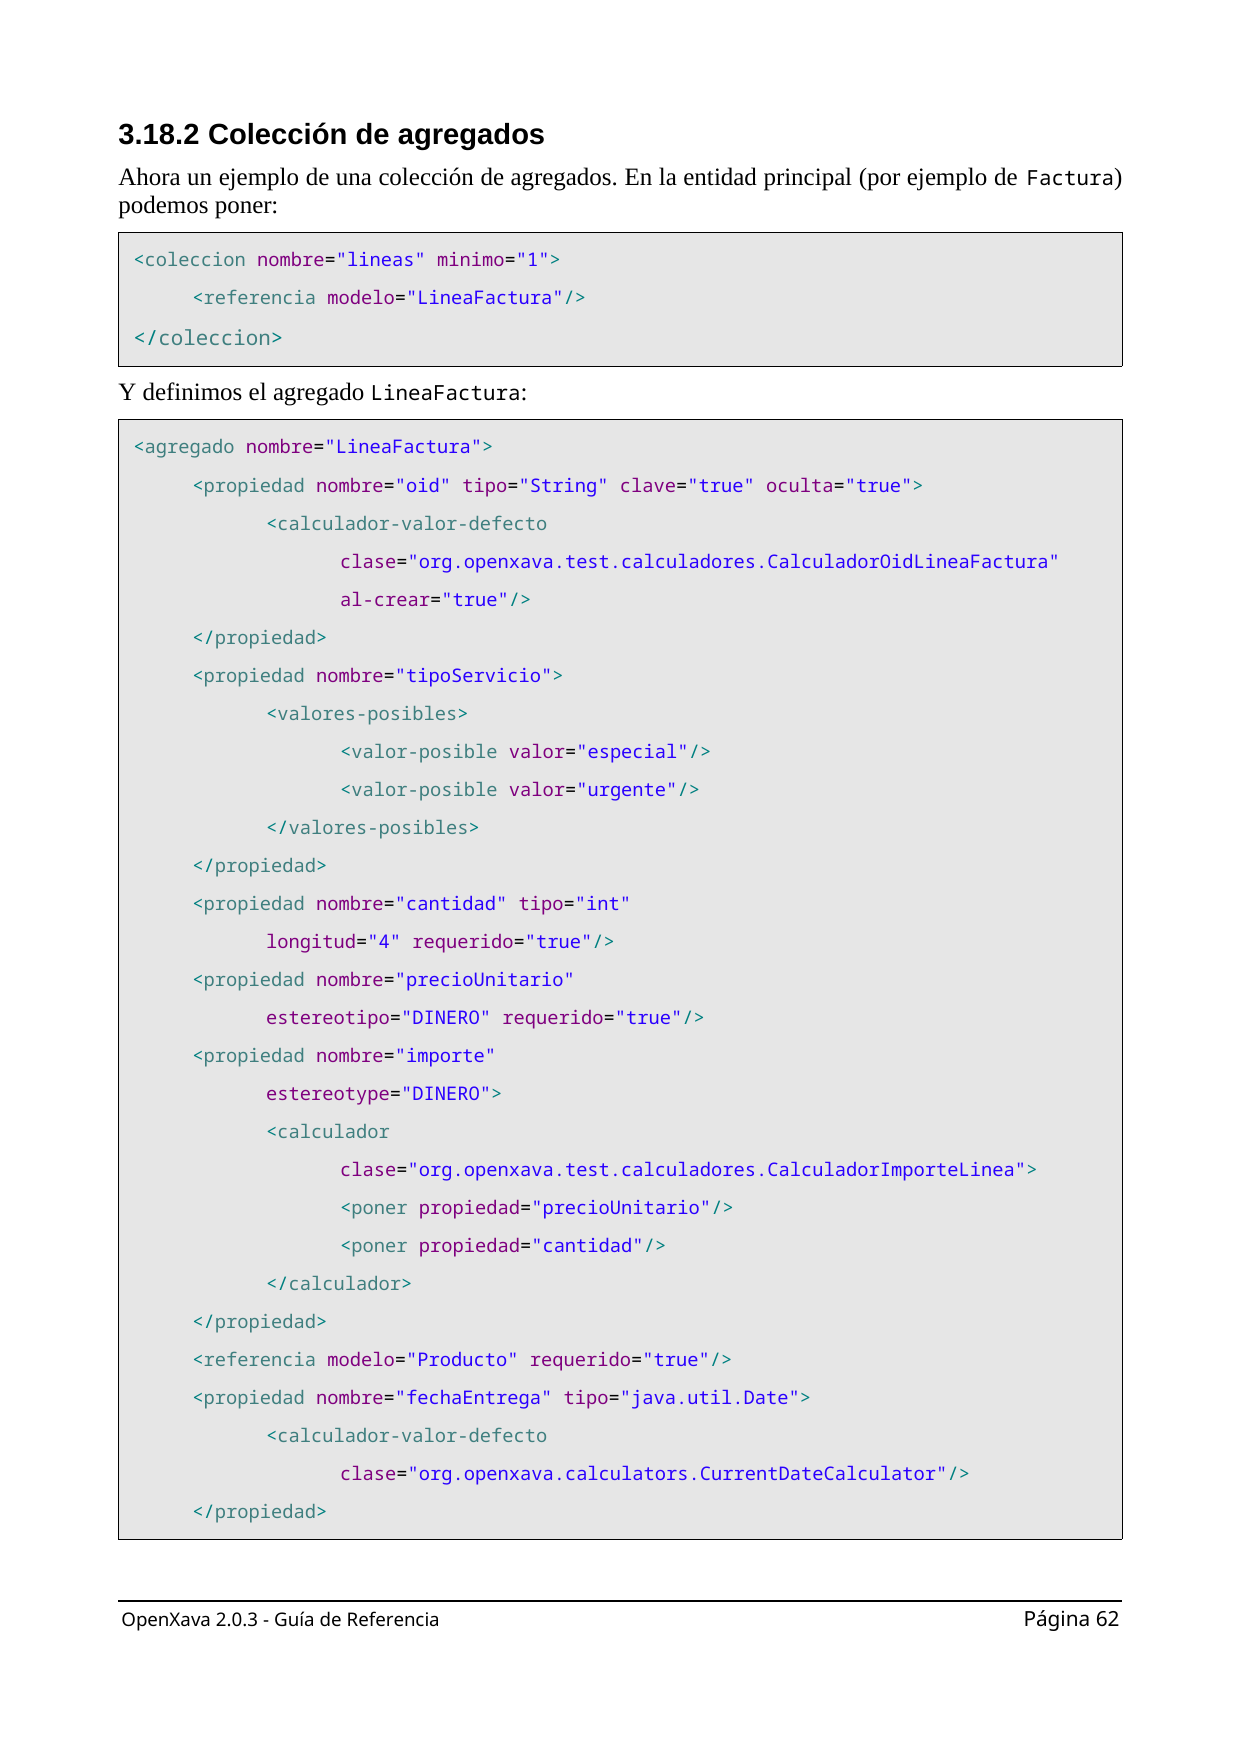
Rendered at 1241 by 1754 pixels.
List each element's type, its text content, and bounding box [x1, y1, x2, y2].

text <poner propiedad="cantidad"/> [119, 1217, 1122, 1256]
text <propiedad nombre="importe" [119, 1027, 1122, 1065]
text <calculador [119, 1103, 1122, 1141]
text Y definimos el agregado LineaFactura: [118, 378, 1122, 407]
text clase="org.openxava.test.calculadores.CalculadorImporteLinea"> [119, 1141, 1122, 1179]
text </propiedad> [119, 609, 1122, 647]
text <coleccion nombre="lineas" minimo="1"> [119, 233, 1122, 270]
text <referencia modelo="Producto" requerido="true"/> [119, 1332, 1122, 1369]
text </valores-posibles> [119, 799, 1122, 837]
text <calculador-valor-defecto [119, 1408, 1122, 1446]
text estereotipo="DINERO" requerido="true"/> [119, 989, 1122, 1027]
text <poner propiedad="precioUnitario"/> [119, 1179, 1122, 1217]
text </propiedad> [119, 1484, 1122, 1539]
text <propiedad nombre="precioUnitario" [119, 951, 1122, 989]
text Ahora un ejemplo de una colección de agregados. En la entidad principal (por ejemplo de Factura) podemos poner: [118, 163, 1122, 219]
subtitle Colección de agregados [118, 118, 1122, 151]
text </calculador> [119, 1256, 1122, 1293]
text <propiedad nombre="oid" tipo="String" clave="true" oculta="true"> [119, 457, 1122, 495]
text longitud="4" requerido="true"/> [119, 913, 1122, 951]
text </propiedad> [119, 1293, 1122, 1332]
text clase="org.openxava.test.calculadores.CalculadorOidLineaFactura" [119, 533, 1122, 571]
text estereotype="DINERO"> [119, 1065, 1122, 1103]
text </propiedad> [119, 837, 1122, 875]
text </coleccion> [119, 308, 1122, 366]
text clase="org.openxava.calculators.CurrentDateCalculator"/> [119, 1446, 1122, 1484]
text <valor-posible valor="especial"/> [119, 723, 1122, 761]
text <valor-posible valor="urgente"/> [119, 761, 1122, 799]
text <valores-posibles> [119, 685, 1122, 723]
text al-crear="true"/> [119, 571, 1122, 609]
text <agregado nombre="LineaFactura"> [119, 420, 1122, 457]
text <propiedad nombre="cantidad" tipo="int" [119, 875, 1122, 913]
text <propiedad nombre="tipoServicio"> [119, 647, 1122, 685]
text <propiedad nombre="fechaEntrega" tipo="java.util.Date"> [119, 1369, 1122, 1408]
text <calculador-valor-defecto [119, 495, 1122, 533]
text <referencia modelo="LineaFactura"/> [119, 270, 1122, 308]
